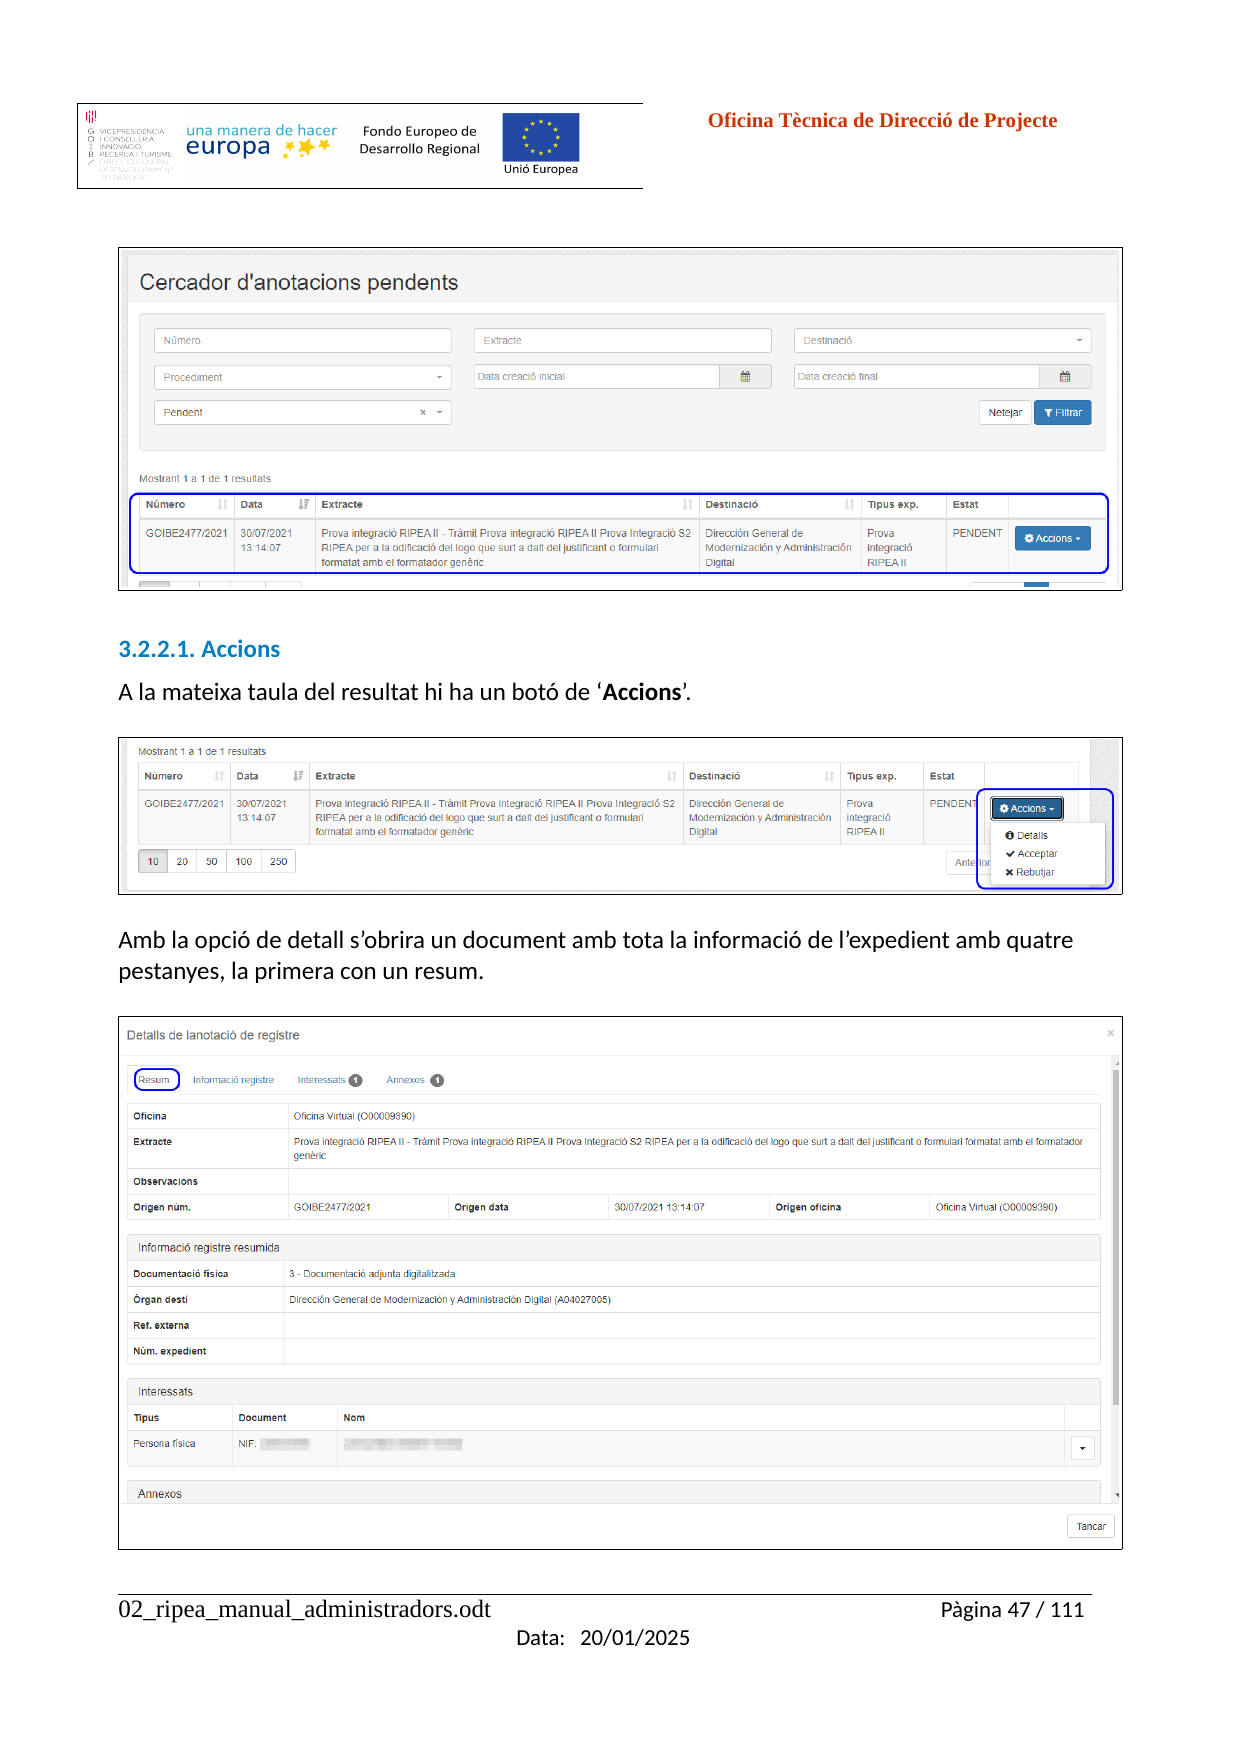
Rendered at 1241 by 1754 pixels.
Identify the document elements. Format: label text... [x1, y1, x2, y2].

picture [121, 250, 1119, 587]
picture [184, 108, 585, 182]
text A la mateixa taula del resultat hi ha un botó de ‘Accions’. [118, 676, 1122, 706]
picture [121, 739, 1119, 892]
text Amb la opció de detall s’obrira un document amb tota la informació de l’expedient amb quatre pestanyes, la primera con un resum. [118, 925, 1122, 986]
picture [82, 108, 178, 182]
picture [121, 1019, 1119, 1546]
subtitle 3.2.2.1. Accions [118, 633, 1122, 663]
